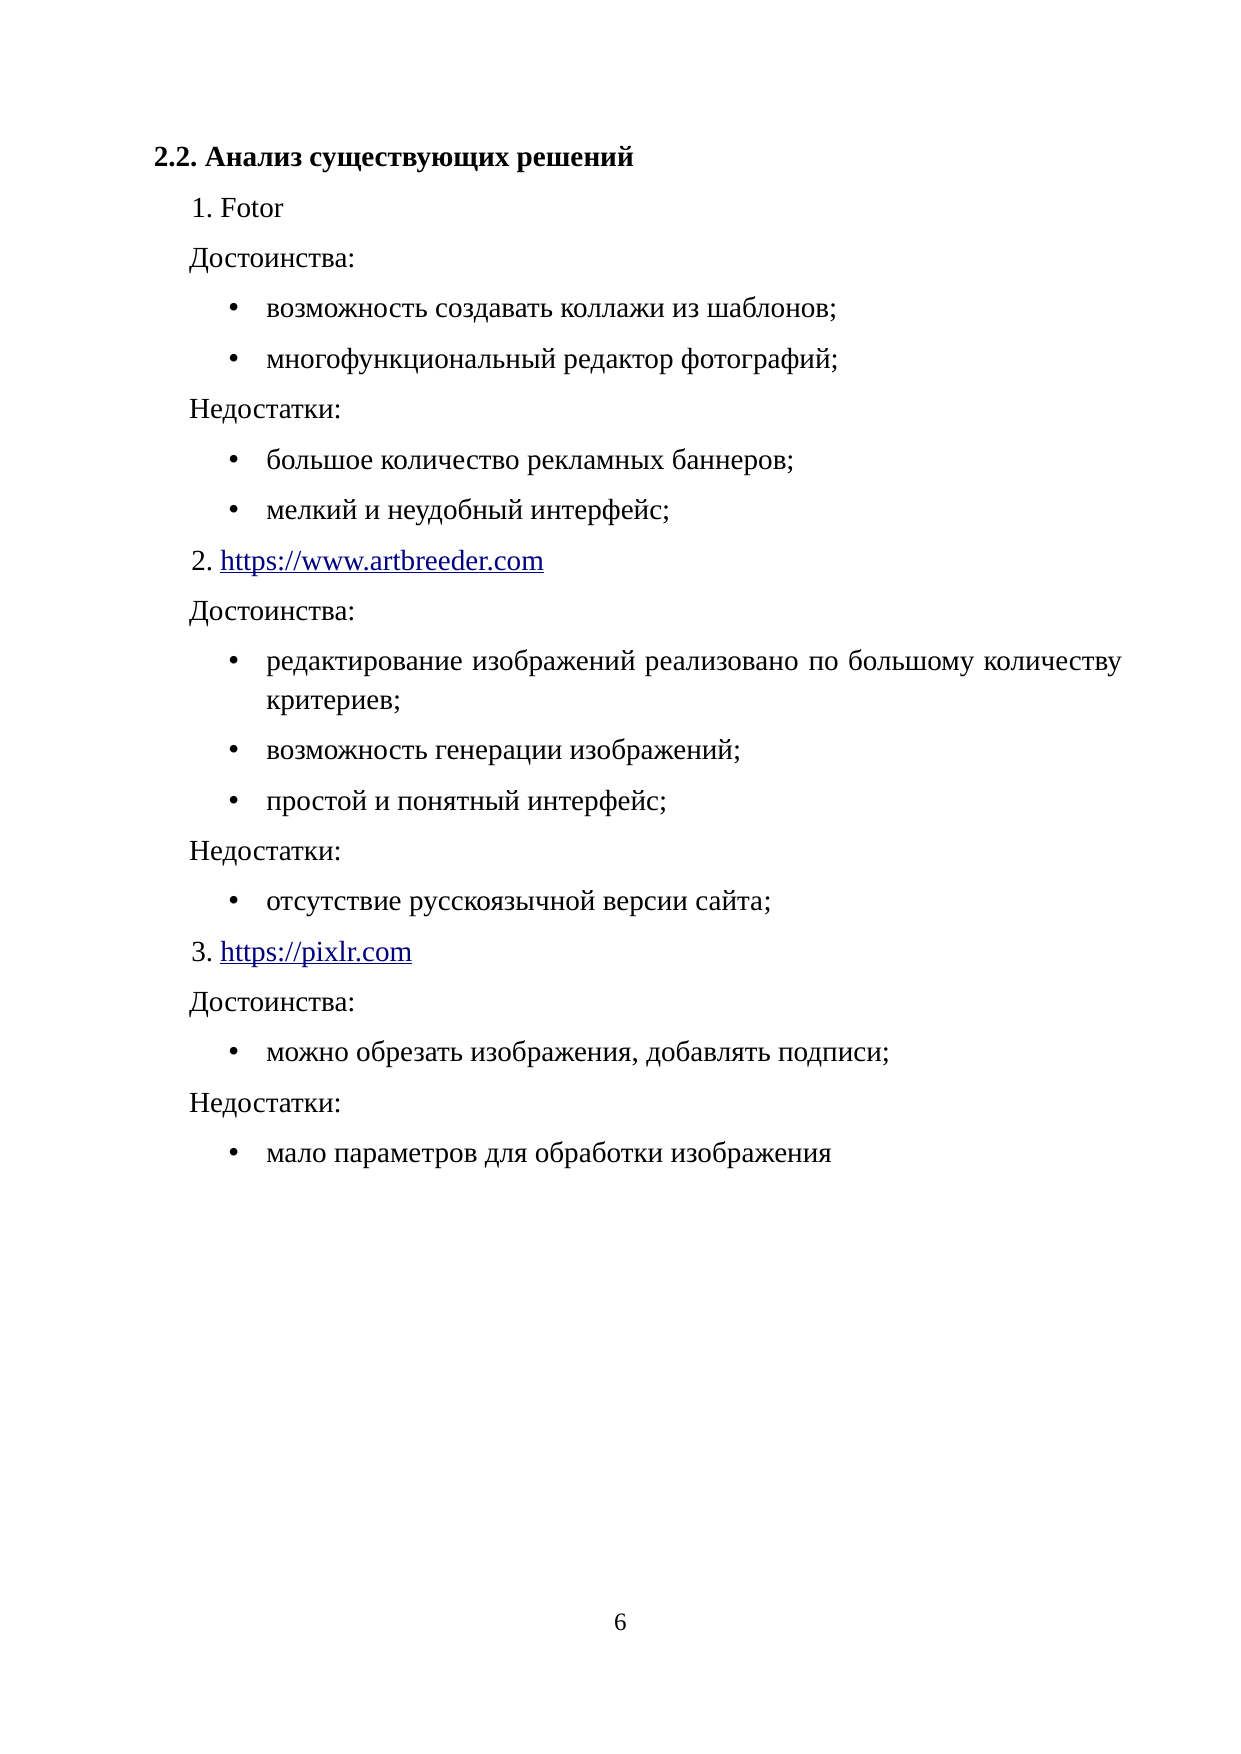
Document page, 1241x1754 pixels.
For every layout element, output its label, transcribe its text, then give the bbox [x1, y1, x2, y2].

list многофункциональный редактор фотографий; [228, 341, 1122, 375]
list мелкий и неудобный интерфейс; [228, 492, 1122, 526]
text Недостатки: [153, 1085, 1122, 1118]
list Fotor [191, 190, 1122, 223]
text Достоинства: [153, 240, 1122, 274]
list отсутствие русскоязычной версии сайта; [228, 883, 1122, 917]
list возможность создавать коллажи из шаблонов; [228, 291, 1122, 324]
list возможность генерации изображений; [228, 732, 1122, 766]
text Достоинства: [153, 984, 1122, 1018]
list мало параметров для обработки изображения [228, 1135, 1122, 1169]
text Недостатки: [153, 391, 1122, 425]
list редактирование изображений реализовано по большому количеству критериев; [228, 643, 1122, 715]
text Недостатки: [153, 833, 1122, 867]
subtitle Анализ существующих решений [153, 139, 1122, 172]
list https://pixlr.com [191, 934, 1122, 967]
list простой и понятный интерфейс; [228, 783, 1122, 816]
list можно обрезать изображения, добавлять подписи; [228, 1034, 1122, 1068]
text Достоинства: [153, 593, 1122, 626]
list https://www.artbreeder.com [191, 543, 1122, 576]
list большое количество рекламных баннеров; [228, 442, 1122, 475]
